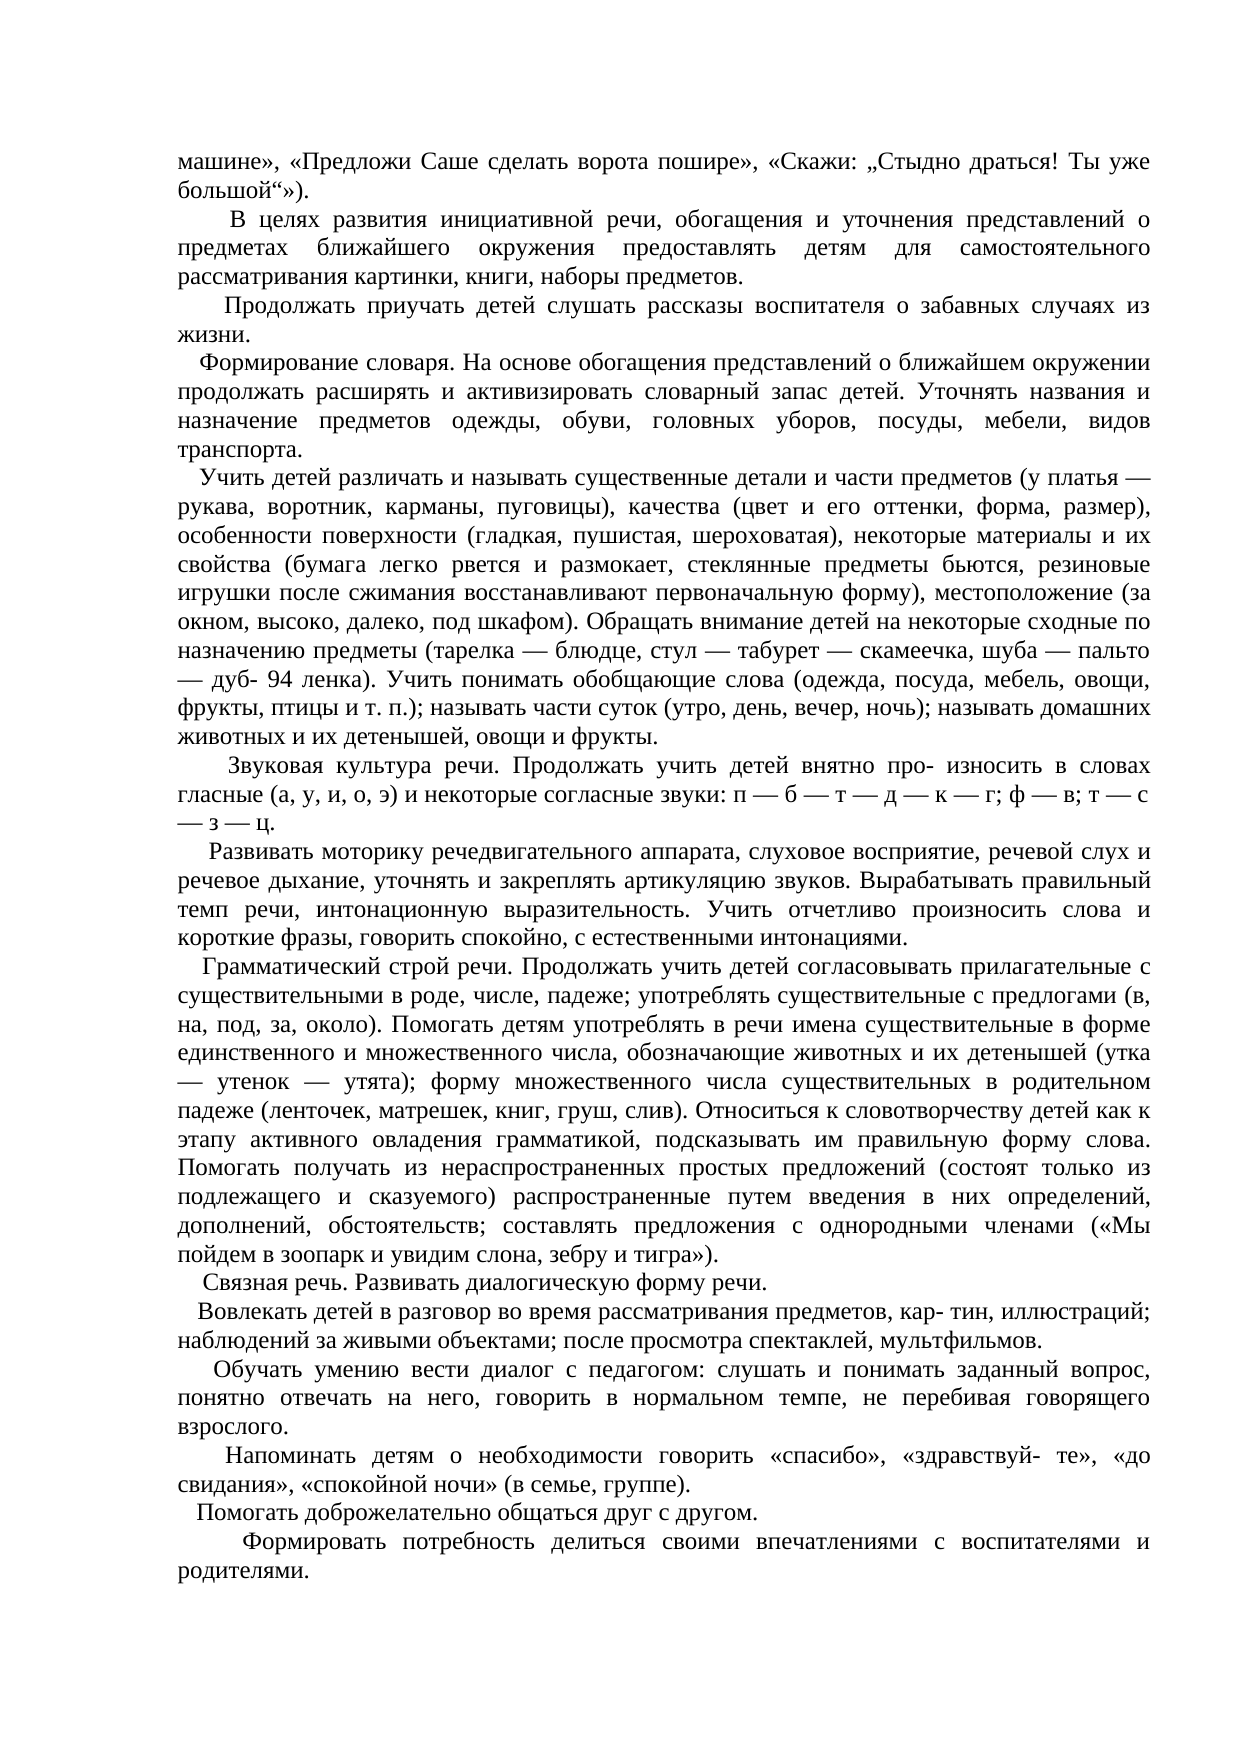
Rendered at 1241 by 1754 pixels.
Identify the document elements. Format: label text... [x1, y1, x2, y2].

text Связная речь. Развивать диалогическую форму речи. [177, 1267, 1152, 1296]
text Напоминать детям о необходимости говорить «спасибо», «здравствуй- те», «до свидания», «спокойной ночи» (в семье, группе). [177, 1440, 1152, 1497]
text Грамматический строй речи. Продолжать учить детей согласовывать прилагательные с существительными в роде, числе, падеже; употреблять существительные с предлогами (в, на, под, за, около). Помогать детям употреблять в речи имена существительные в форме единственного и множественного числа, обозначающие животных и их детенышей (утка — утенок — утята); форму множественного числа существительных в родительном падеже (ленточек, матрешек, книг, груш, слив). Относиться к словотворчеству детей как к этапу активного овладения грамматикой, подсказывать им правильную форму слова. Помогать получать из нераспространенных простых предложений (состоят только из подлежащего и сказуемого) распространенные путем введения в них определений, дополнений, обстоятельств; составлять предложения с однородными членами («Мы пойдем в зоопарк и увидим слона, зебру и тигра»). [177, 951, 1152, 1267]
text Формирование словаря. На основе обогащения представлений о ближайшем окружении продолжать расширять и активизировать словарный запас детей. Уточнять названия и назначение предметов одежды, обуви, головных уборов, посуды, мебели, видов транспорта. [177, 347, 1152, 462]
text Развивать моторику речедвигательного аппарата, слуховое восприятие, речевой слух и речевое дыхание, уточнять и закреплять артикуляцию звуков. Вырабатывать правильный темп речи, интонационную выразительность. Учить отчетливо произносить слова и короткие фразы, говорить спокойно, с естественными интонациями. [177, 836, 1152, 951]
text Продолжать приучать детей слушать рассказы воспитателя о забавных случаях из жизни. [177, 290, 1152, 347]
text Звуковая культура речи. Продолжать учить детей внятно про- износить в словах гласные (а, у, и, о, э) и некоторые согласные звуки: п — б — т — д — к — г; ф — в; т — с — з — ц. [177, 750, 1152, 836]
text Помогать доброжелательно общаться друг с другом. [177, 1497, 1152, 1526]
text В целях развития инициативной речи, обогащения и уточнения представлений о предметах ближайшего окружения предоставлять детям для самостоятельного рассматривания картинки, книги, наборы предметов. [177, 204, 1152, 290]
text Обучать умению вести диалог с педагогом: слушать и понимать заданный вопрос, понятно отвечать на него, говорить в нормальном темпе, не перебивая говорящего взрослого. [177, 1354, 1152, 1440]
text Вовлекать детей в разговор во время рассматривания предметов, кар- тин, иллюстраций; наблюдений за живыми объектами; после просмотра спектаклей, мультфильмов. [177, 1296, 1152, 1354]
text машине», «Предложи Саше сделать ворота пошире», «Скажи: „Стыдно драться! Ты уже большой“»). [177, 146, 1152, 204]
text Формировать потребность делиться своими впечатлениями с воспитателями и родителями. [177, 1526, 1152, 1584]
text Учить детей различать и называть существенные детали и части предметов (у платья — рукава, воротник, карманы, пуговицы), качества (цвет и его оттенки, форма, размер), особенности поверхности (гладкая, пушистая, шероховатая), некоторые материалы и их свойства (бумага легко рвется и размокает, стеклянные предметы бьются, резиновые игрушки после сжимания восстанавливают первоначальную форму), местоположение (за окном, высоко, далеко, под шкафом). Обращать внимание детей на некоторые сходные по назначению предметы (тарелка — блюдце, стул — табурет — скамеечка, шуба — пальто — дуб- 94 ленка). Учить понимать обобщающие слова (одежда, посуда, мебель, овощи, фрукты, птицы и т. п.); называть части суток (утро, день, вечер, ночь); называть домашних животных и их детенышей, овощи и фрукты. [177, 462, 1152, 750]
